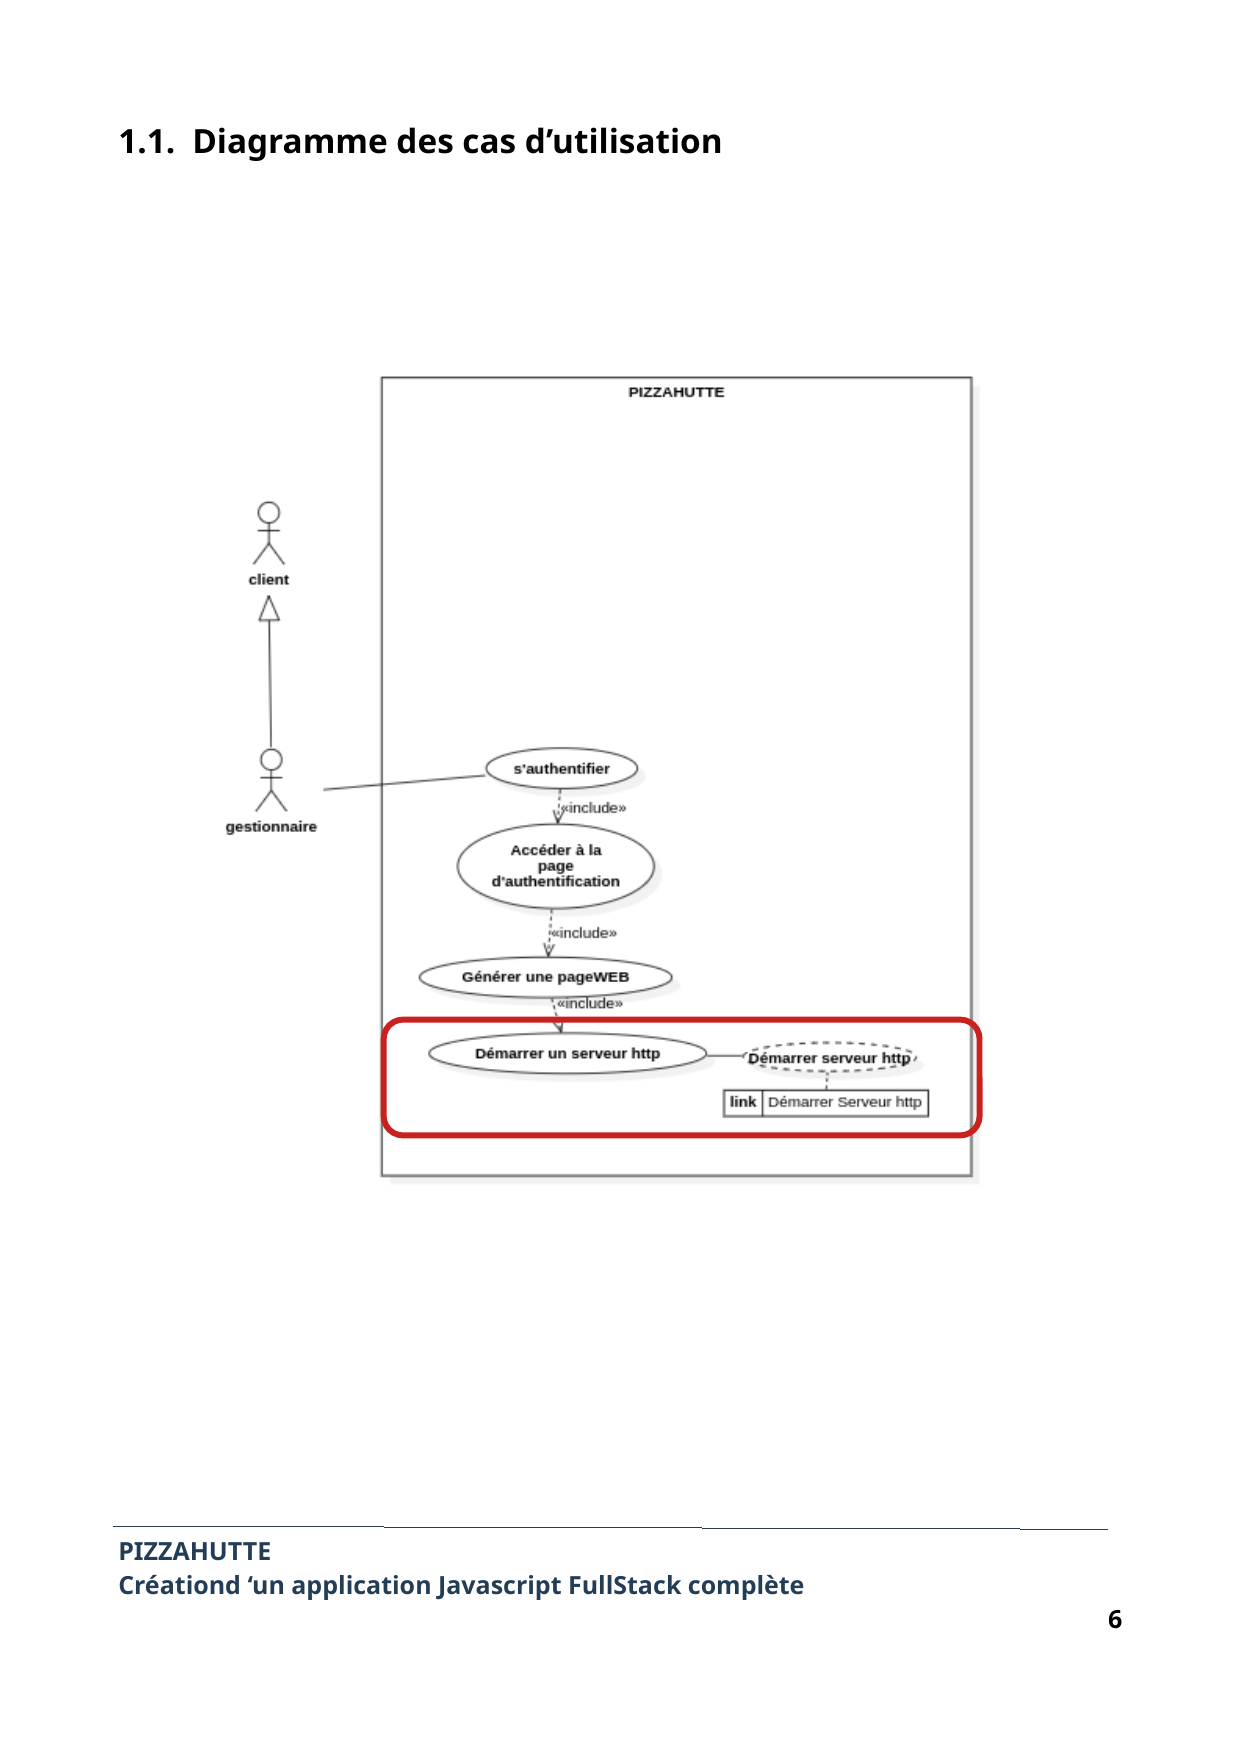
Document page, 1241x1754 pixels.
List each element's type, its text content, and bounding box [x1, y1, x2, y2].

picture [200, 355, 1003, 1190]
subtitle Diagramme des cas d’utilisation [118, 118, 1122, 163]
